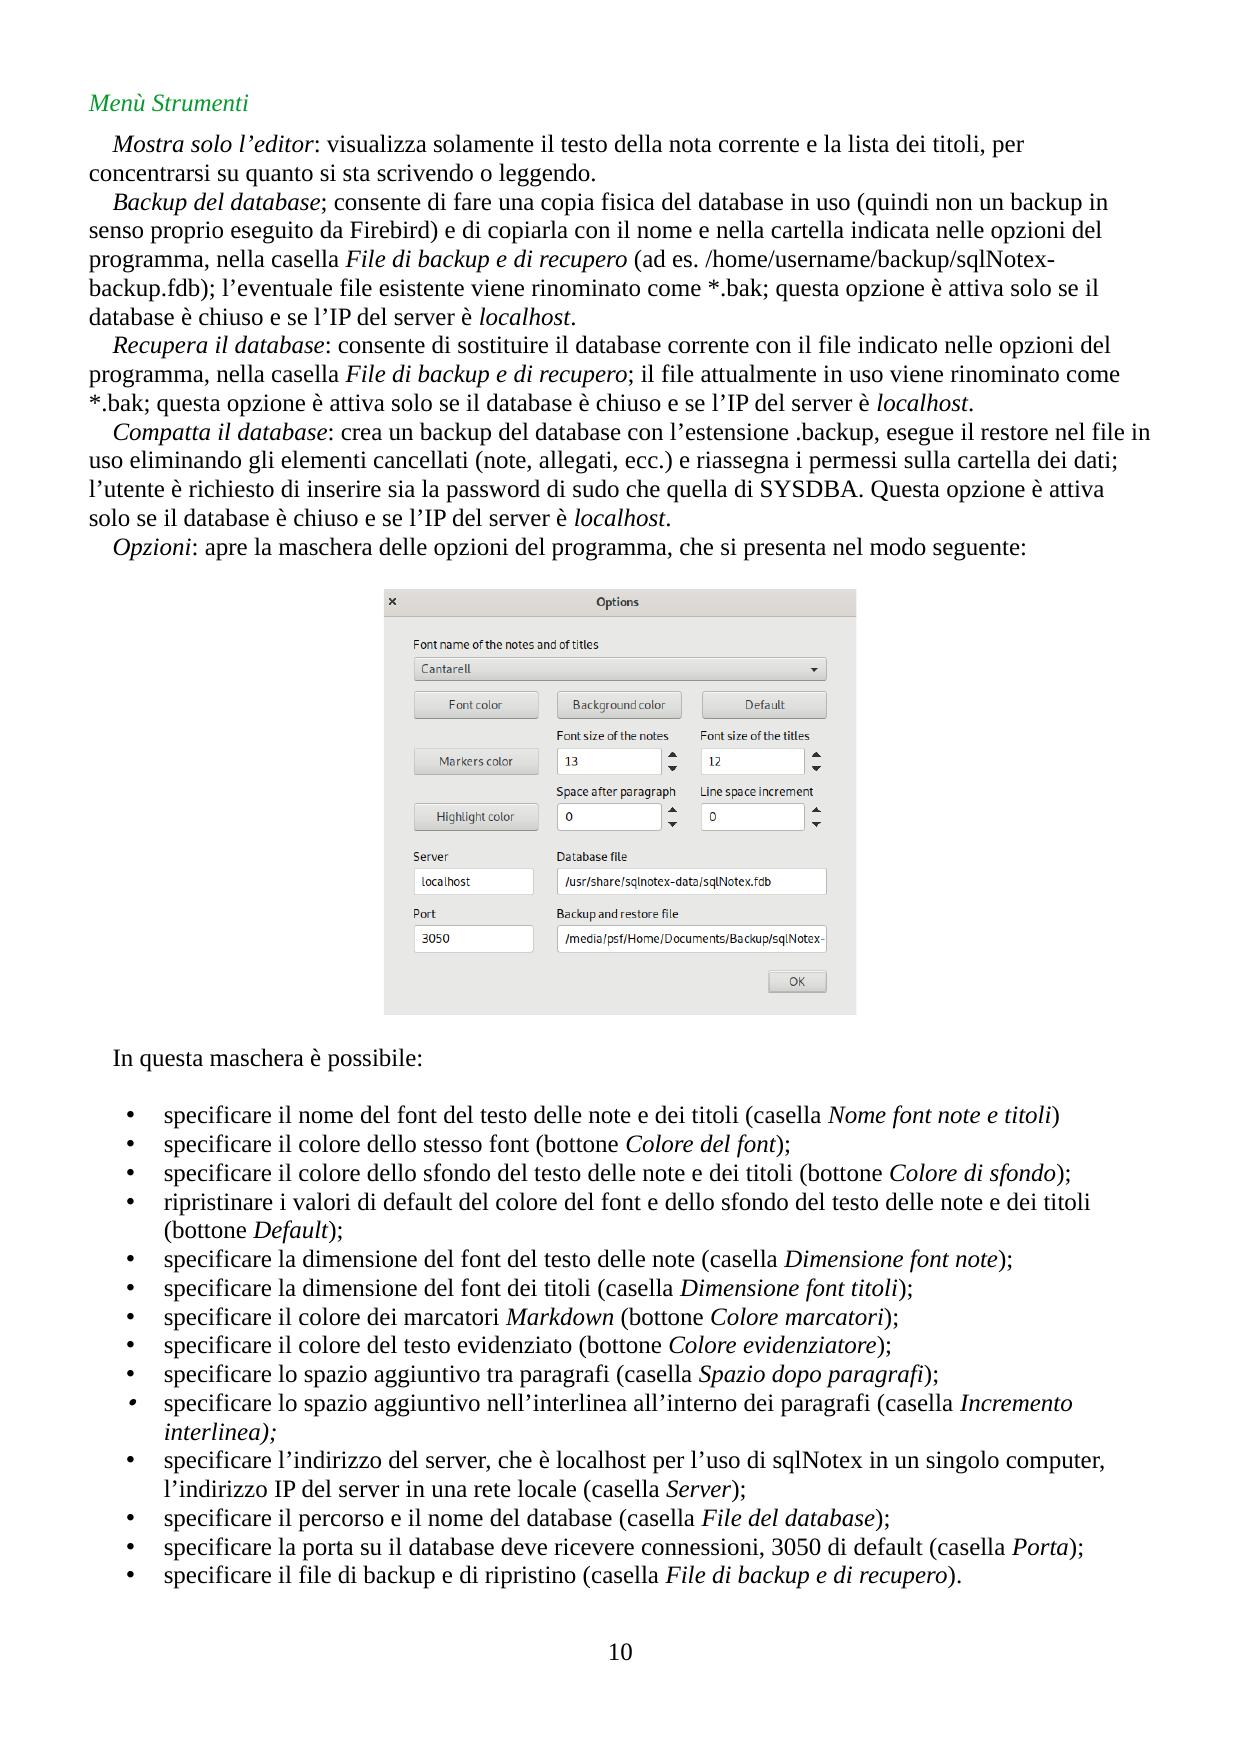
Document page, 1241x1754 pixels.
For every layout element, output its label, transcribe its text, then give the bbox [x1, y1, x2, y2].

list specificare la porta su il database deve ricevere connessioni, 3050 di default (casella Porta); [126, 1532, 1152, 1561]
text Compatta il database: crea un backup del database con l’estensione .backup, esegue il restore nel file in uso eliminando gli elementi cancellati (note, allegati, ecc.) e riassegna i permessi sulla cartella dei dati; l’utente è richiesto di inserire sia la password di sudo che quella di SYSDBA. Questa opzione è attiva solo se il database è chiuso e se l’IP del server è localhost. [88, 417, 1152, 532]
list specificare il colore del testo evidenziato (bottone Colore evidenziatore); [126, 1331, 1152, 1359]
list specificare il colore dei marcatori Markdown (bottone Colore marcatori); [126, 1302, 1152, 1331]
picture [383, 589, 857, 1015]
list specificare la dimensione del font del testo delle note (casella Dimensione font note); [126, 1244, 1152, 1273]
list specificare il colore dello stesso font (bottone Colore del font); [126, 1129, 1152, 1158]
list specificare il file di backup e di ripristino (casella File di backup e di recupero). [126, 1561, 1152, 1589]
list specificare lo spazio aggiuntivo tra paragrafi (casella Spazio dopo paragrafi); [126, 1359, 1152, 1388]
list ripristinare i valori di default del colore del font e dello sfondo del testo delle note e dei titoli (bottone Default); [126, 1187, 1152, 1244]
list specificare l’indirizzo del server, che è localhost per l’uso di sqlNotex in un singolo computer, l’indirizzo IP del server in una rete locale (casella Server); [126, 1446, 1152, 1503]
text Backup del database; consente di fare una copia fisica del database in uso (quindi non un backup in senso proprio eseguito da Firebird) e di copiarla con il nome e nella cartella indicata nelle opzioni del programma, nella casella File di backup e di recupero (ad es. /home/username/backup/sqlNotex-backup.fdb); l’eventuale file esistente viene rinominato come *.bak; questa opzione è attiva solo se il database è chiuso e se l’IP del server è localhost. [88, 187, 1152, 330]
text In questa maschera è possibile: [88, 1043, 1152, 1072]
list specificare la dimensione del font dei titoli (casella Dimensione font titoli); [126, 1273, 1152, 1302]
text Opzioni: apre la maschera delle opzioni del programma, che si presenta nel modo seguente: [88, 532, 1152, 560]
list specificare lo spazio aggiuntivo nell’interlinea all’interno dei paragrafi (casella Incremento interlinea); [126, 1388, 1152, 1446]
list specificare il percorso e il nome del database (casella File del database); [126, 1503, 1152, 1532]
text Mostra solo l’editor: visualizza solamente il testo della nota corrente e la lista dei titoli, per concentrarsi su quanto si sta scrivendo o leggendo. [88, 129, 1152, 187]
list specificare il colore dello sfondo del testo delle note e dei titoli (bottone Colore di sfondo); [126, 1158, 1152, 1187]
text Recupera il database: consente di sostituire il database corrente con il file indicato nelle opzioni del programma, nella casella File di backup e di recupero; il file attualmente in uso viene rinominato come *.bak; questa opzione è attiva solo se il database è chiuso e se l’IP del server è localhost. [88, 330, 1152, 417]
subtitle Menù Strumenti [88, 88, 1152, 117]
list specificare il nome del font del testo delle note e dei titoli (casella Nome font note e titoli) [126, 1101, 1152, 1129]
